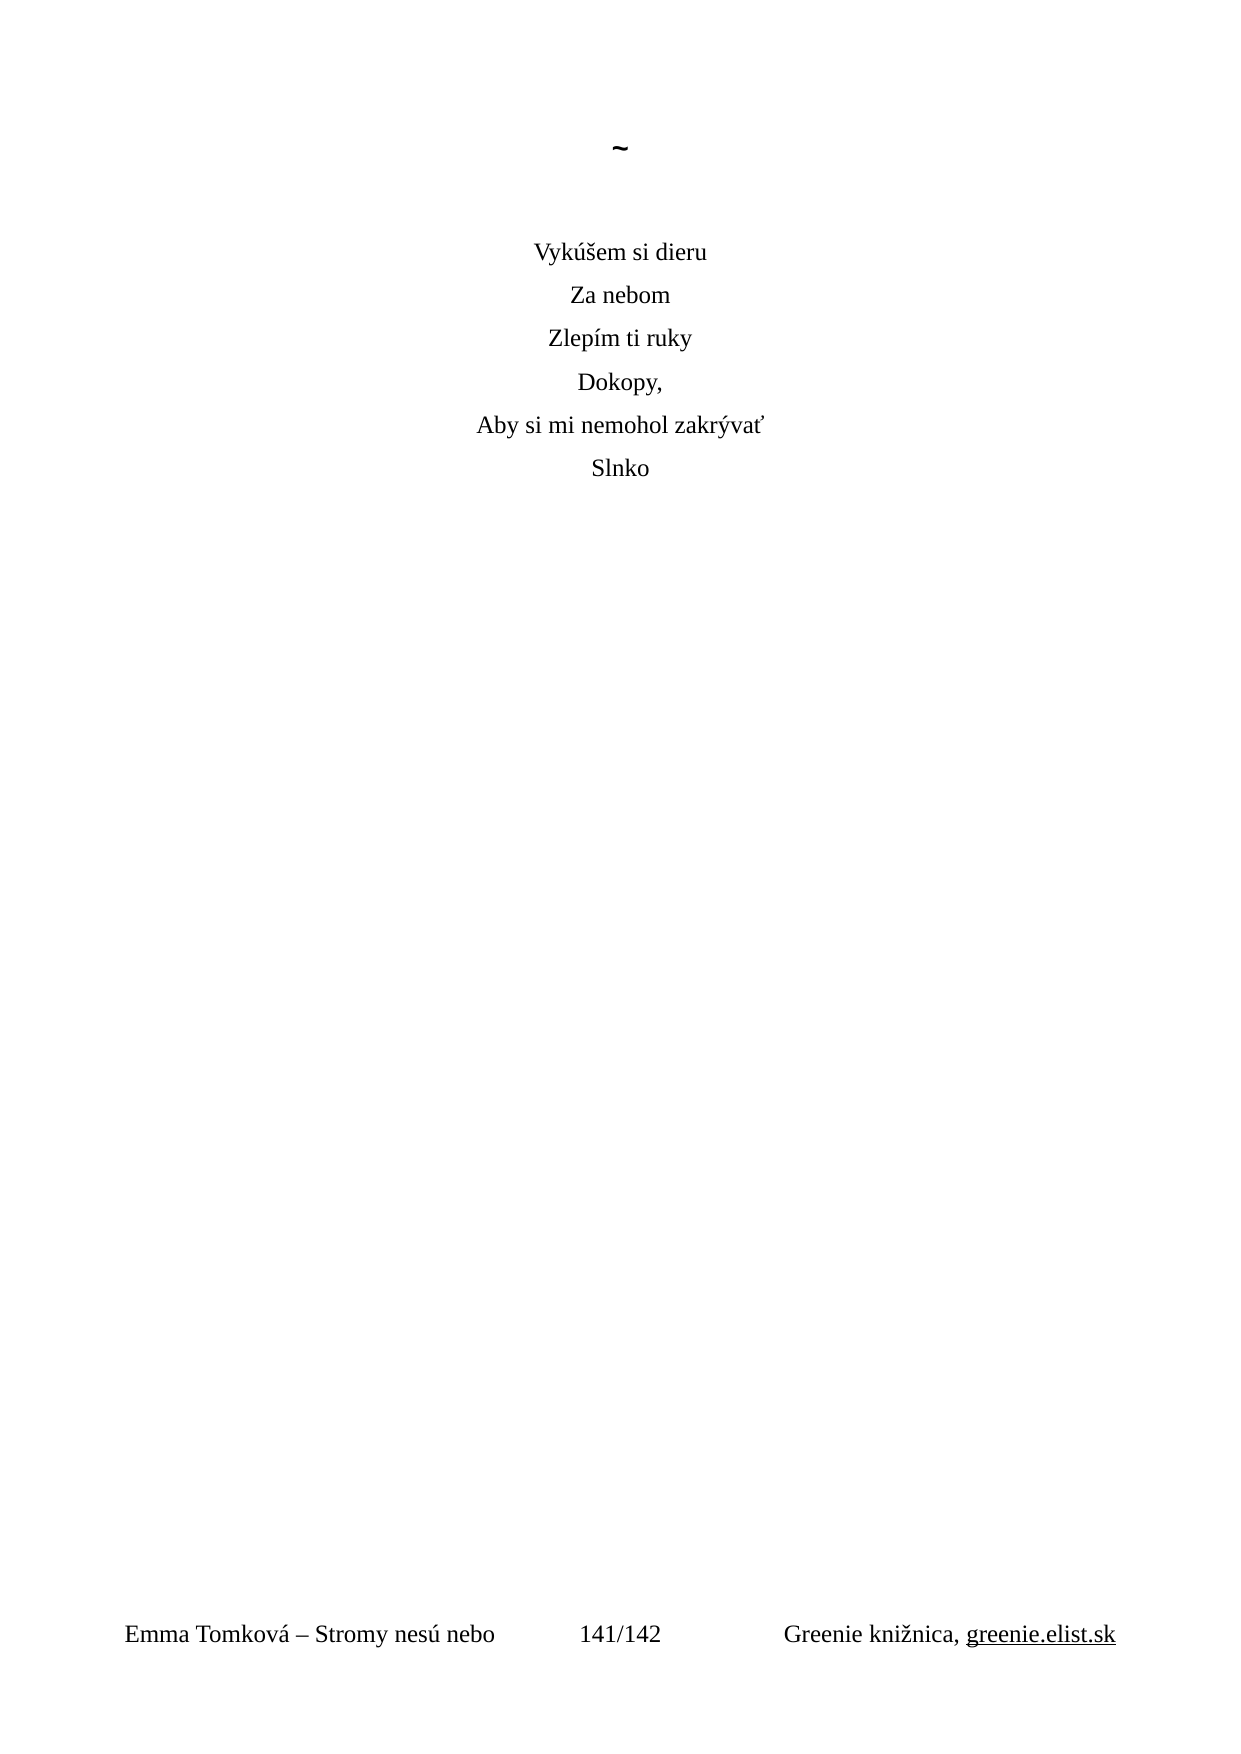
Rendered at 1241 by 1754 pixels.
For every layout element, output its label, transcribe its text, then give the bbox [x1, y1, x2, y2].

text Dokopy, [106, 367, 1134, 395]
text Vykúšem si dieru [106, 194, 1134, 266]
text Slnko [106, 453, 1134, 482]
text Za nebom [106, 280, 1134, 309]
text Zlepím ti ruky [106, 323, 1134, 352]
text Aby si mi nemohol zakrývať [106, 410, 1134, 438]
subtitle ~ [106, 131, 1134, 165]
